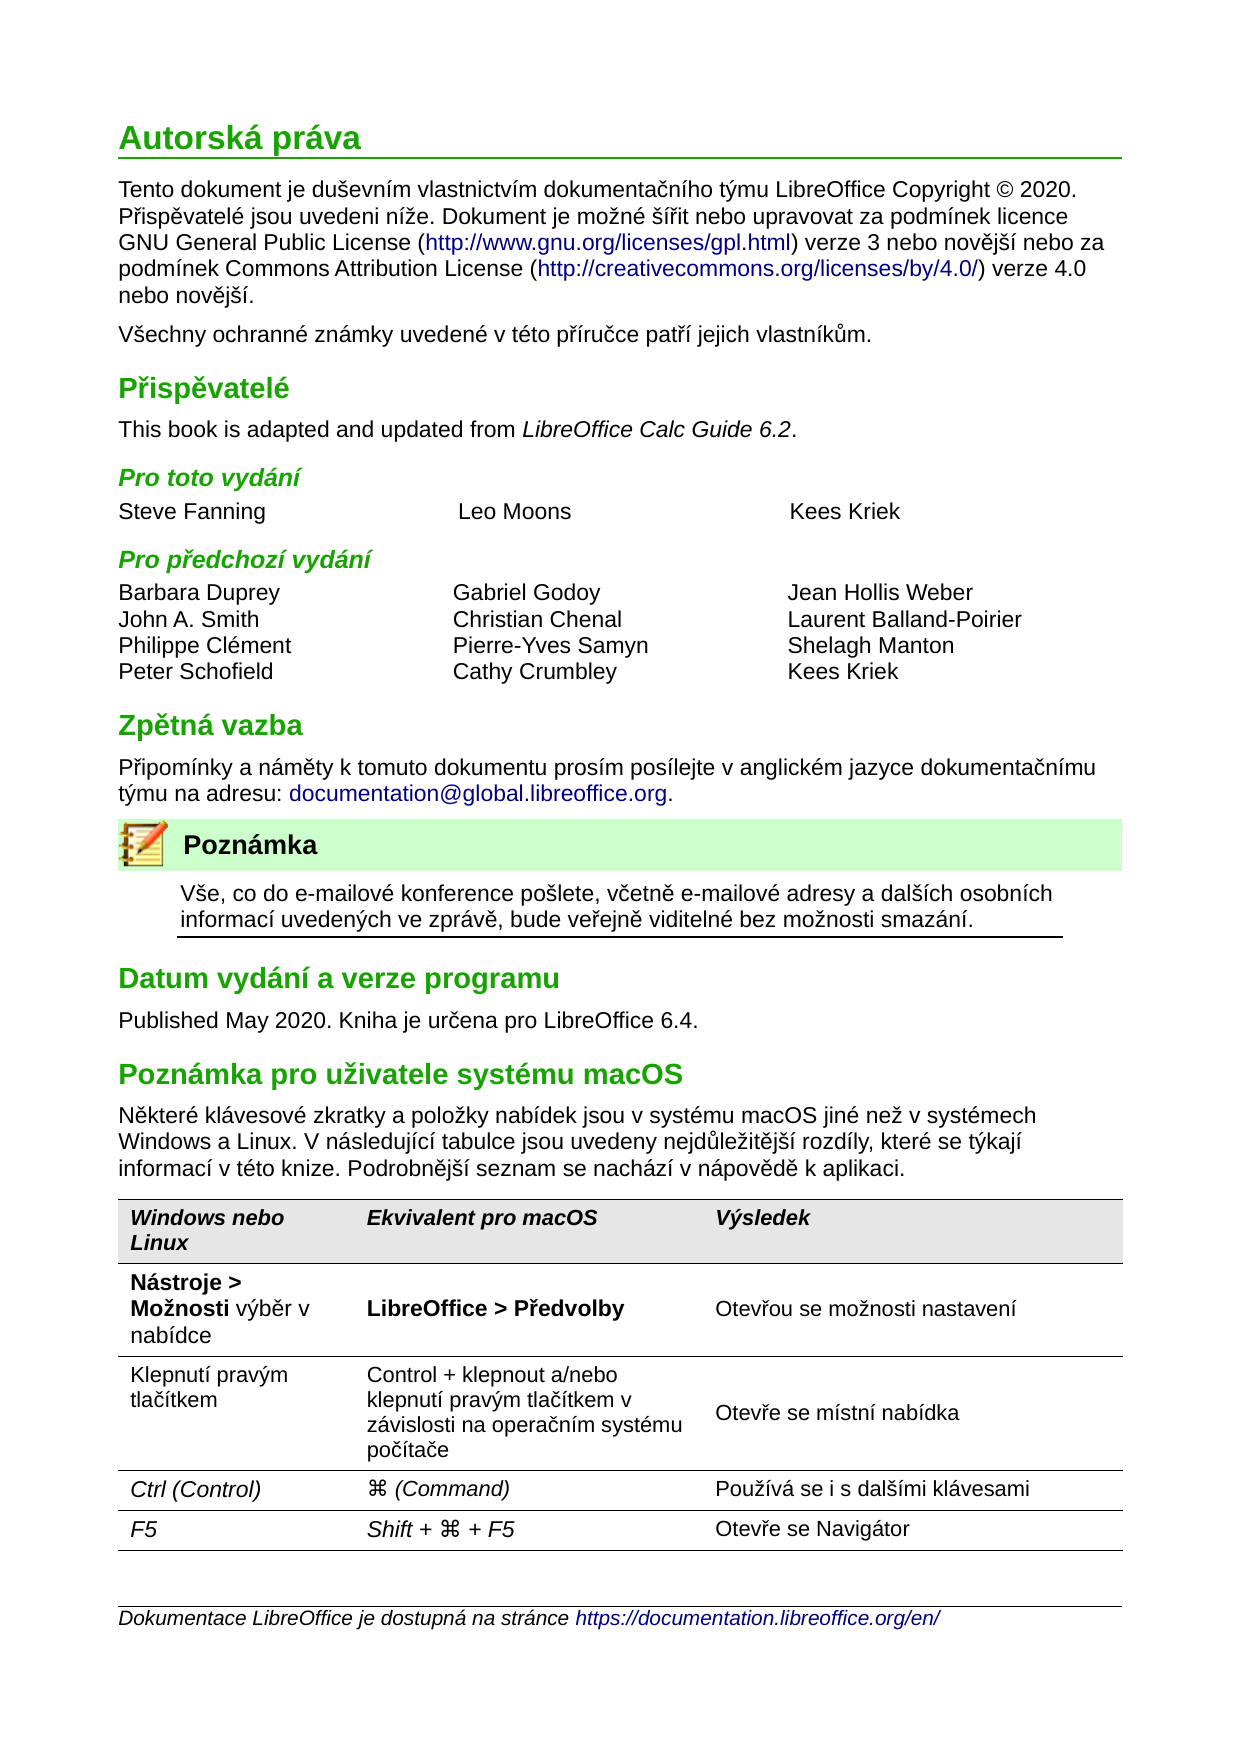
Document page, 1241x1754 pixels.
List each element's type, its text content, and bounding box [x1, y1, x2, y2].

subtitle Autorská práva [118, 118, 1122, 157]
table_cell LibreOffice > Předvolby [355, 1264, 703, 1356]
table_cell Shift + ⌘ + F5 [355, 1511, 703, 1550]
text This book is adapted and updated from LibreOffice Calc Guide 6.2. [118, 416, 1122, 442]
table_cell Christian Chenal [453, 606, 787, 632]
table_header Barbara Duprey [118, 579, 453, 606]
table_header Výsledek [703, 1200, 1123, 1263]
text Připomínky a náměty k tomuto dokumentu prosím posílejte v anglickém jazyce dokumentačnímu týmu na adresu: documentation@global.libreoffice.org. [118, 754, 1122, 806]
table_cell ⌘ (Command) [355, 1471, 703, 1510]
subtitle Pro předchozí vydání [118, 544, 1122, 573]
subtitle Datum vydání a verze programu [118, 961, 1122, 995]
table_cell Peter Schofield [118, 658, 453, 685]
table_header Ekvivalent pro macOS [355, 1200, 703, 1263]
table_cell Otevře se místní nabídka [703, 1357, 1123, 1470]
table_cell Nástroje > Možnosti výběr v nabídce [118, 1264, 355, 1356]
text Všechny ochranné známky uvedené v této příručce patří jejich vlastníkům. [118, 321, 1122, 347]
table_header Kees Kriek [789, 498, 1122, 524]
table_cell Otevře se Navigátor [703, 1511, 1123, 1550]
table_cell Control + klepnout a/nebo klepnutí pravým tlačítkem v závislosti na operačním systému počítače [355, 1357, 703, 1470]
text Některé klávesové zkratky a položky nabídek jsou v systému macOS jiné než v systémech Windows a Linux. V následující tabulce jsou uvedeny nejdůležitější rozdíly, které se týkají informací v této knize. Podrobnější seznam se nachází v nápovědě k aplikaci. [118, 1102, 1122, 1181]
subtitle Přispěvatelé [118, 371, 1122, 404]
table_header Leo Moons [458, 498, 789, 524]
table_cell Pierre-Yves Samyn [453, 632, 787, 658]
table_cell Laurent Balland-Poirier [788, 606, 1122, 632]
table_cell Cathy Crumbley [453, 658, 787, 685]
table_cell Kees Kriek [788, 658, 1122, 685]
table_cell Klepnutí pravým tlačítkem [118, 1357, 355, 1470]
table_cell Otevřou se možnosti nastavení [703, 1264, 1123, 1356]
picture [119, 819, 170, 870]
subtitle Poznámka pro uživatele systému macOS [118, 1057, 1122, 1090]
table_header Steve Fanning [118, 498, 458, 524]
table_cell Používá se i s dalšími klávesami [703, 1471, 1123, 1510]
text Tento dokument je duševním vlastnictvím dokumentačního týmu LibreOffice Copyright © 2020. Přispěvatelé jsou uvedeni níže. Dokument je možné šířit nebo upravovat za podmínek licence GNU General Public License (http://www.gnu.org/licenses/gpl.html) verze 3 nebo novější nebo za podmínek Commons Attribution License (http://creativecommons.org/licenses/by/4.0/) verze 4.0 nebo novější. [118, 176, 1122, 308]
subtitle Pro toto vydání [118, 463, 1122, 492]
text Published May 2020. Kniha je určena pro LibreOffice 6.4. [118, 1007, 1122, 1033]
text Vše, co do e-mailové konference pošlete, včetně e-mailové adresy a dalších osobních informací uvedených ve zprávě, bude veřejně viditelné bez možnosti smazání. [177, 877, 1063, 936]
table_cell F5 [118, 1511, 355, 1550]
table_header Windows nebo Linux [118, 1200, 355, 1263]
table_cell Philippe Clément [118, 632, 453, 658]
table_header Gabriel Godoy [453, 579, 787, 606]
table_cell Ctrl (Control) [118, 1471, 355, 1510]
subtitle Zpětná vazba [118, 708, 1122, 742]
table_cell Shelagh Manton [788, 632, 1122, 658]
subtitle Poznámka [118, 819, 1122, 871]
table_header Jean Hollis Weber [788, 579, 1122, 606]
table_cell John A. Smith [118, 606, 453, 632]
